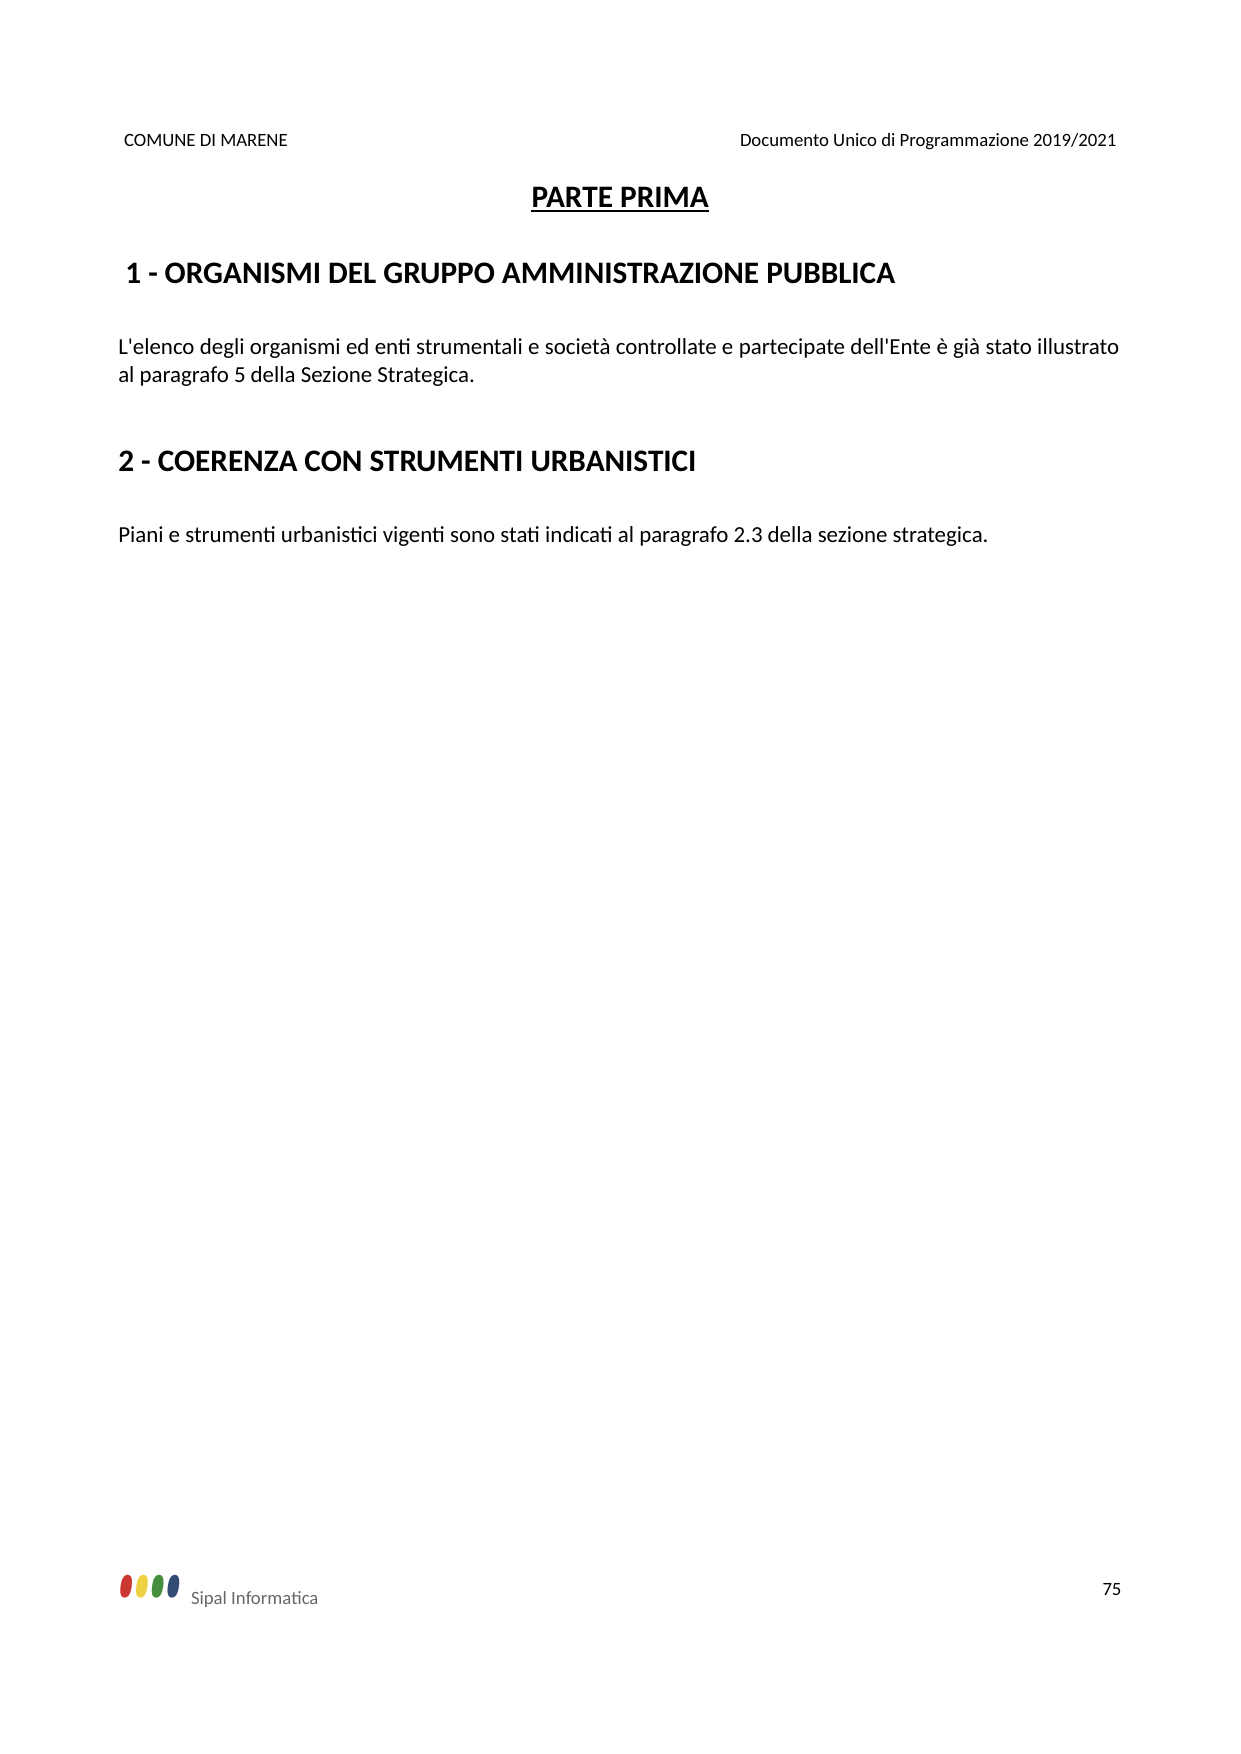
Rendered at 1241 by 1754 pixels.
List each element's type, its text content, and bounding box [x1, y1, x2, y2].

subtitle PARTE PRIMA [118, 177, 1122, 215]
subtitle 1 - Organismi del gruppo amministrazione pubblica [118, 253, 1122, 291]
text L'elenco degli organismi ed enti strumentali e società controllate e partecipate dell'Ente è già stato illustrato al paragrafo 5 della Sezione Strategica. [118, 332, 1122, 388]
text Piani e strumenti urbanistici vigenti sono stati indicati al paragrafo 2.3 della sezione strategica. [118, 520, 1122, 548]
subtitle 2 - COERENZA CON STRUMENTI URBANISTICI [118, 441, 1122, 479]
